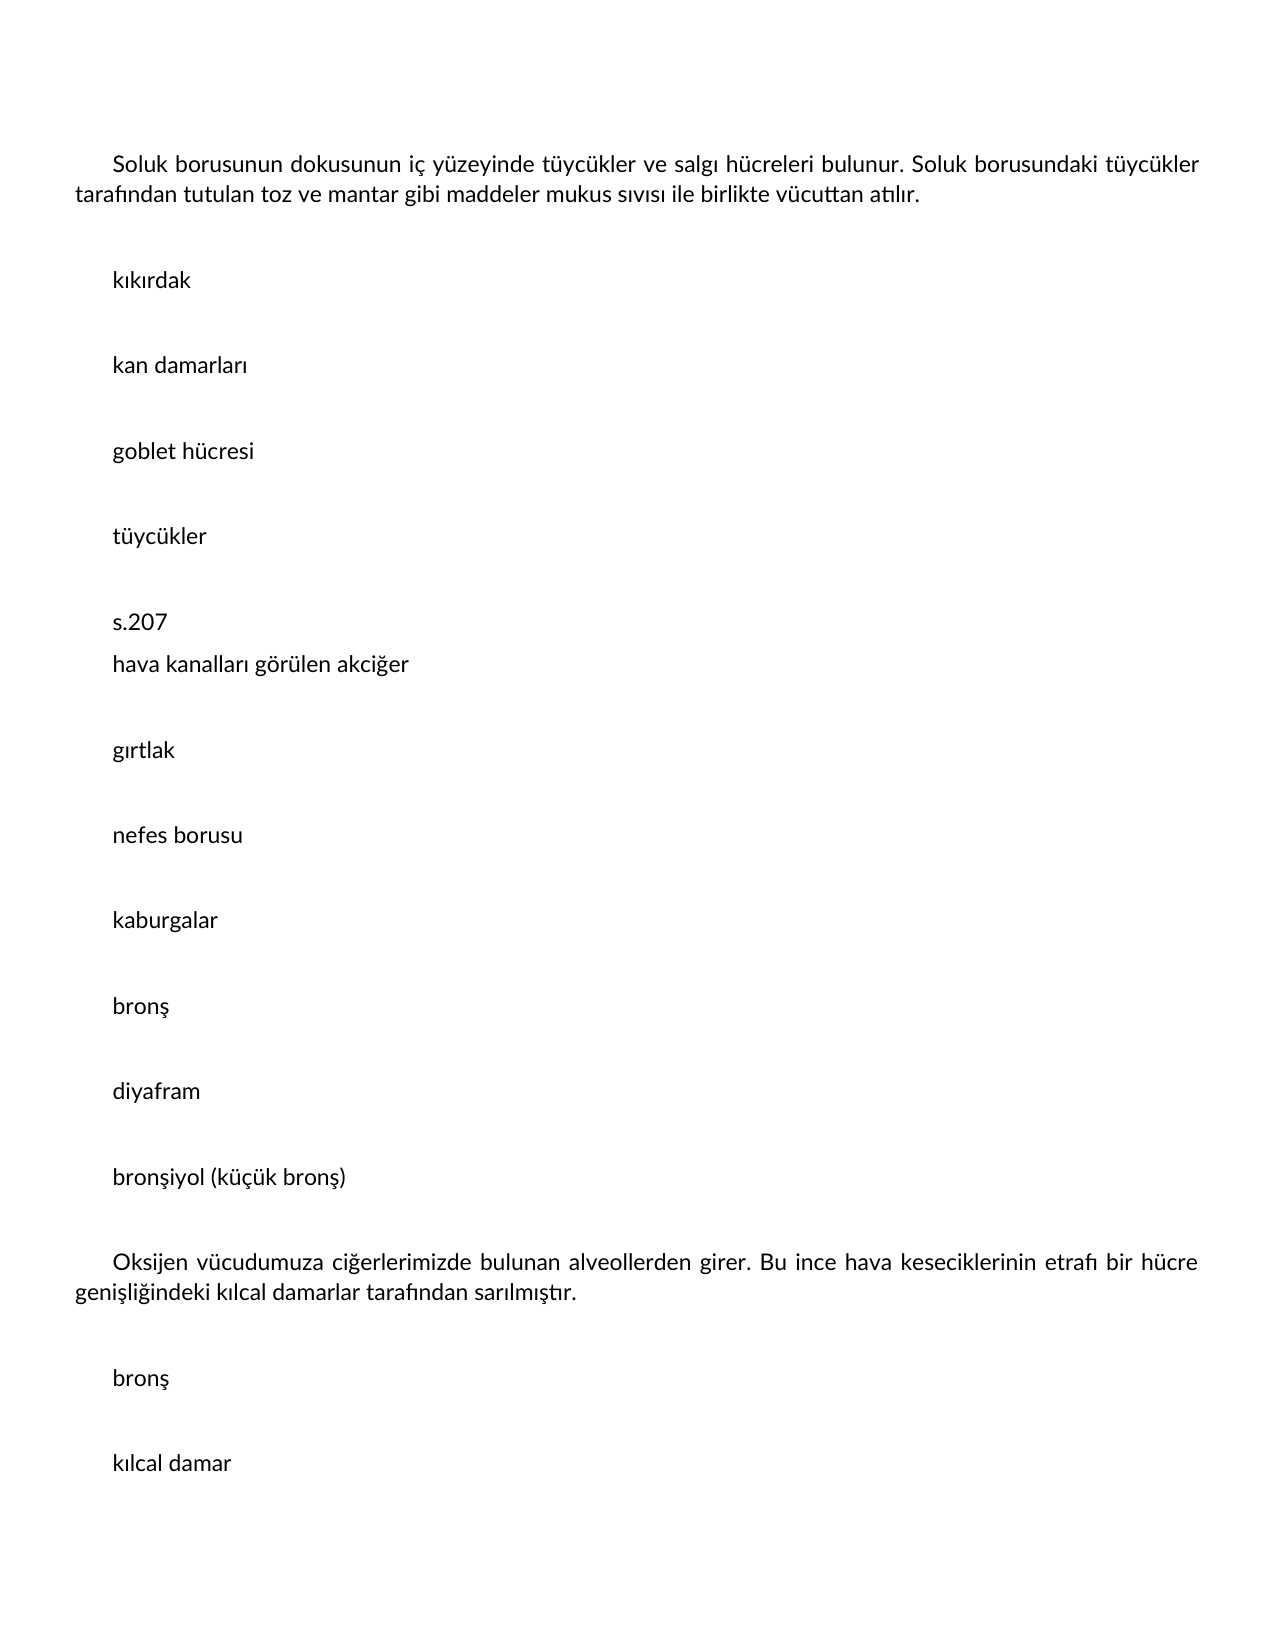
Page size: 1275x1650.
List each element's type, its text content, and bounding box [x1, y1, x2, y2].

text s.207 [75, 607, 1200, 635]
text gırtlak [75, 735, 1200, 763]
text kıkırdak [75, 266, 1200, 293]
text kılcal damar [75, 1449, 1200, 1476]
text tüycükler [75, 522, 1200, 549]
text kan damarları [75, 351, 1200, 378]
text hava kanalları görülen akciğer [75, 650, 1200, 677]
text Soluk borusunun dokusunun iç yüzeyinde tüycükler ve salgı hücreleri bulunur. Soluk borusundaki tüycükler tarafından tutulan toz ve mantar gibi maddeler mukus sıvısı ile birlikte vücuttan atılır. [75, 150, 1200, 208]
text bronş [75, 1363, 1200, 1391]
text bronşiyol (küçük bronş) [75, 1162, 1200, 1190]
text nefes borusu [75, 821, 1200, 848]
text diyafram [75, 1077, 1200, 1104]
text goblet hücresi [75, 436, 1200, 464]
text kaburgalar [75, 906, 1200, 934]
text bronş [75, 992, 1200, 1019]
text Oksijen vücudumuza ciğerlerimizde bulunan alveollerden girer. Bu ince hava keseciklerinin etrafı bir hücre genişliğindeki kılcal damarlar tarafından sarılmıştır. [75, 1248, 1200, 1306]
